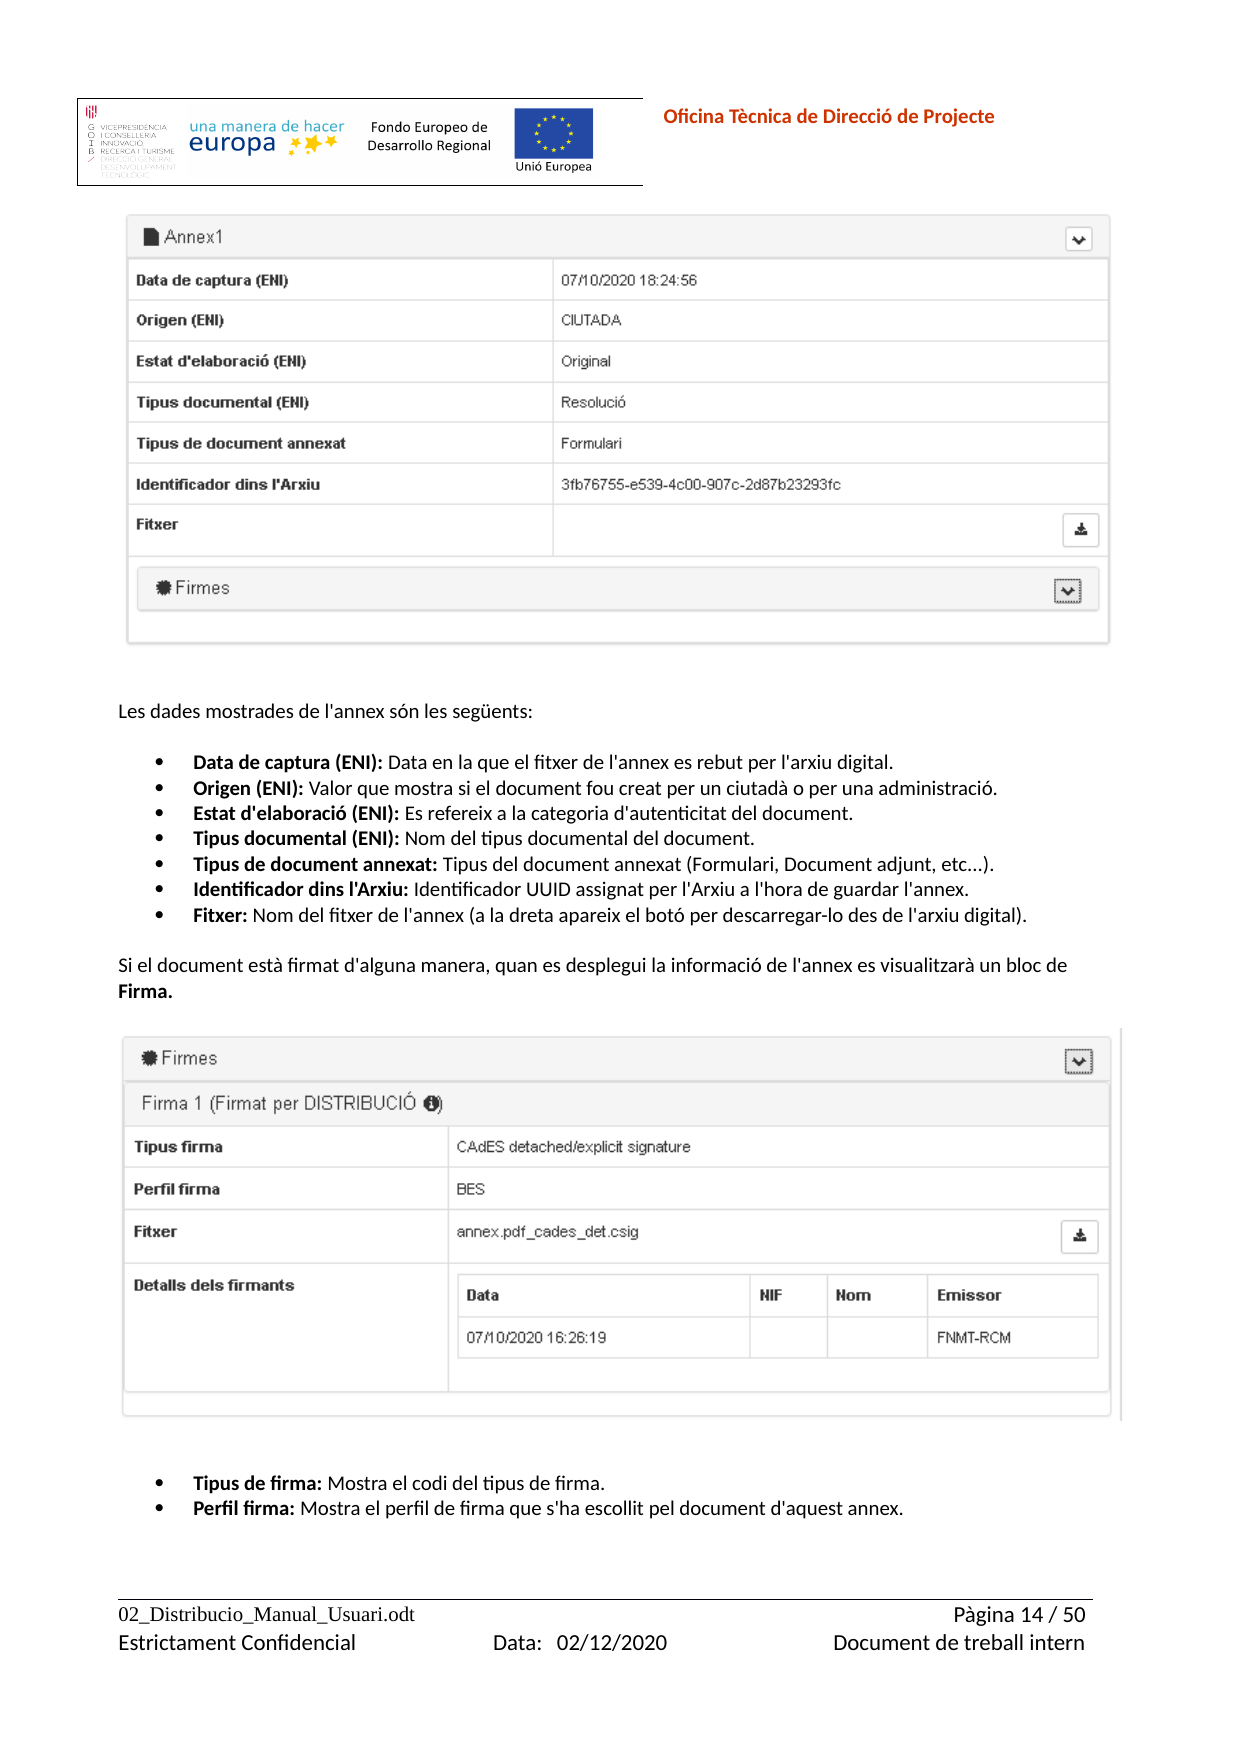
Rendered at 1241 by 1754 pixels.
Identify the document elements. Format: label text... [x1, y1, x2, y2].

list Data de captura (ENI): Data en la que el fitxer de l'annex es rebut per l'arxiu digital. [156, 749, 1122, 775]
list Identificador dins l'Arxiu: Identificador UUID assignat per l'Arxiu a l'hora de guardar l'annex. [156, 876, 1122, 902]
list Fitxer: Nom del fitxer de l'annex (a la dreta apareix el botó per descarregar-lo des de l'arxiu digital). [156, 902, 1122, 927]
text Si el document està firmat d'alguna manera, quan es desplegui la informació de l'annex es visualitzarà un bloc de Firma. [118, 953, 1122, 1003]
list Tipus documental (ENI): Nom del tipus documental del document. [156, 826, 1122, 851]
list Origen (ENI): Valor que mostra si el document fou creat per un ciutadà o per una administració. [156, 775, 1122, 800]
picture [187, 103, 599, 180]
picture [118, 1028, 1123, 1421]
list Tipus de document annexat: Tipus del document annexat (Formulari, Document adjunt, etc...). [156, 851, 1122, 876]
list Tipus de firma: Mostra el codi del tipus de firma. [156, 1470, 1122, 1495]
list Perfil firma: Mostra el perfil de firma que s'ha escollit pel document d'aquest annex. [156, 1495, 1122, 1521]
picture [82, 103, 181, 180]
picture [118, 209, 1123, 649]
text Les dades mostrades de l'annex són les següents: [118, 698, 1122, 724]
list Estat d'elaboració (ENI): Es refereix a la categoria d'autenticitat del document. [156, 800, 1122, 826]
